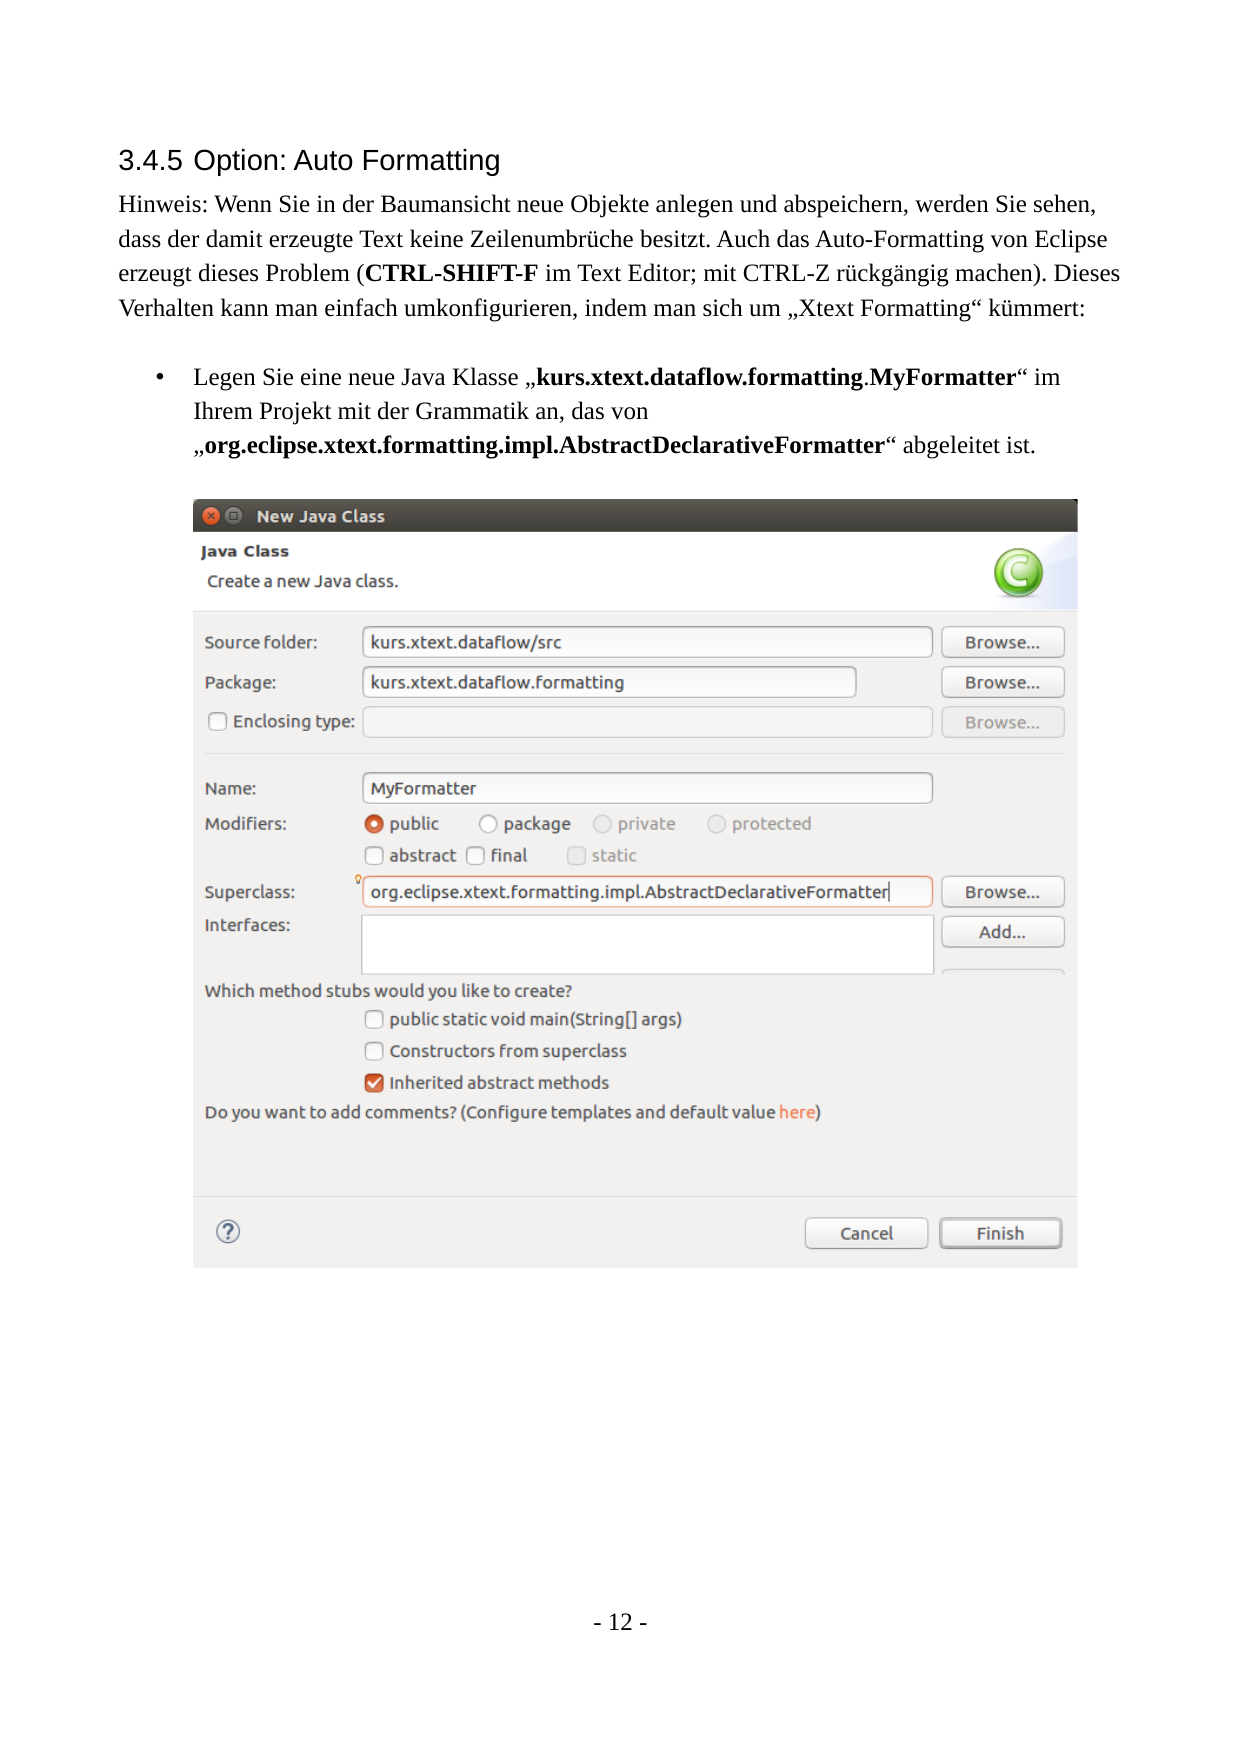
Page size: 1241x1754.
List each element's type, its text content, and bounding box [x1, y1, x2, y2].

list Legen Sie eine neue Java Klasse „kurs.xtext.dataflow.formatting.MyFormatter“ im Ihrem Projekt mit der Grammatik an, das von „org.eclipse.xtext.formatting.impl.AbstractDeclarativeFormatter“ abgeleitet ist. [156, 362, 1122, 459]
subtitle Option: Auto Formatting [118, 143, 1122, 177]
picture [193, 499, 1078, 1268]
text Hinweis: Wenn Sie in der Baumansicht neue Objekte anlegen und abspeichern, werden Sie sehen, dass der damit erzeugte Text keine Zeilenumbrüche besitzt. Auch das Auto-Formatting von Eclipse erzeugt dieses Problem (CTRL-SHIFT-F im Text Editor; mit CTRL-Z rückgängig machen). Dieses Verhalten kann man einfach umkonfigurieren, indem man sich um „Xtext Formatting“ kümmert: [118, 189, 1122, 321]
